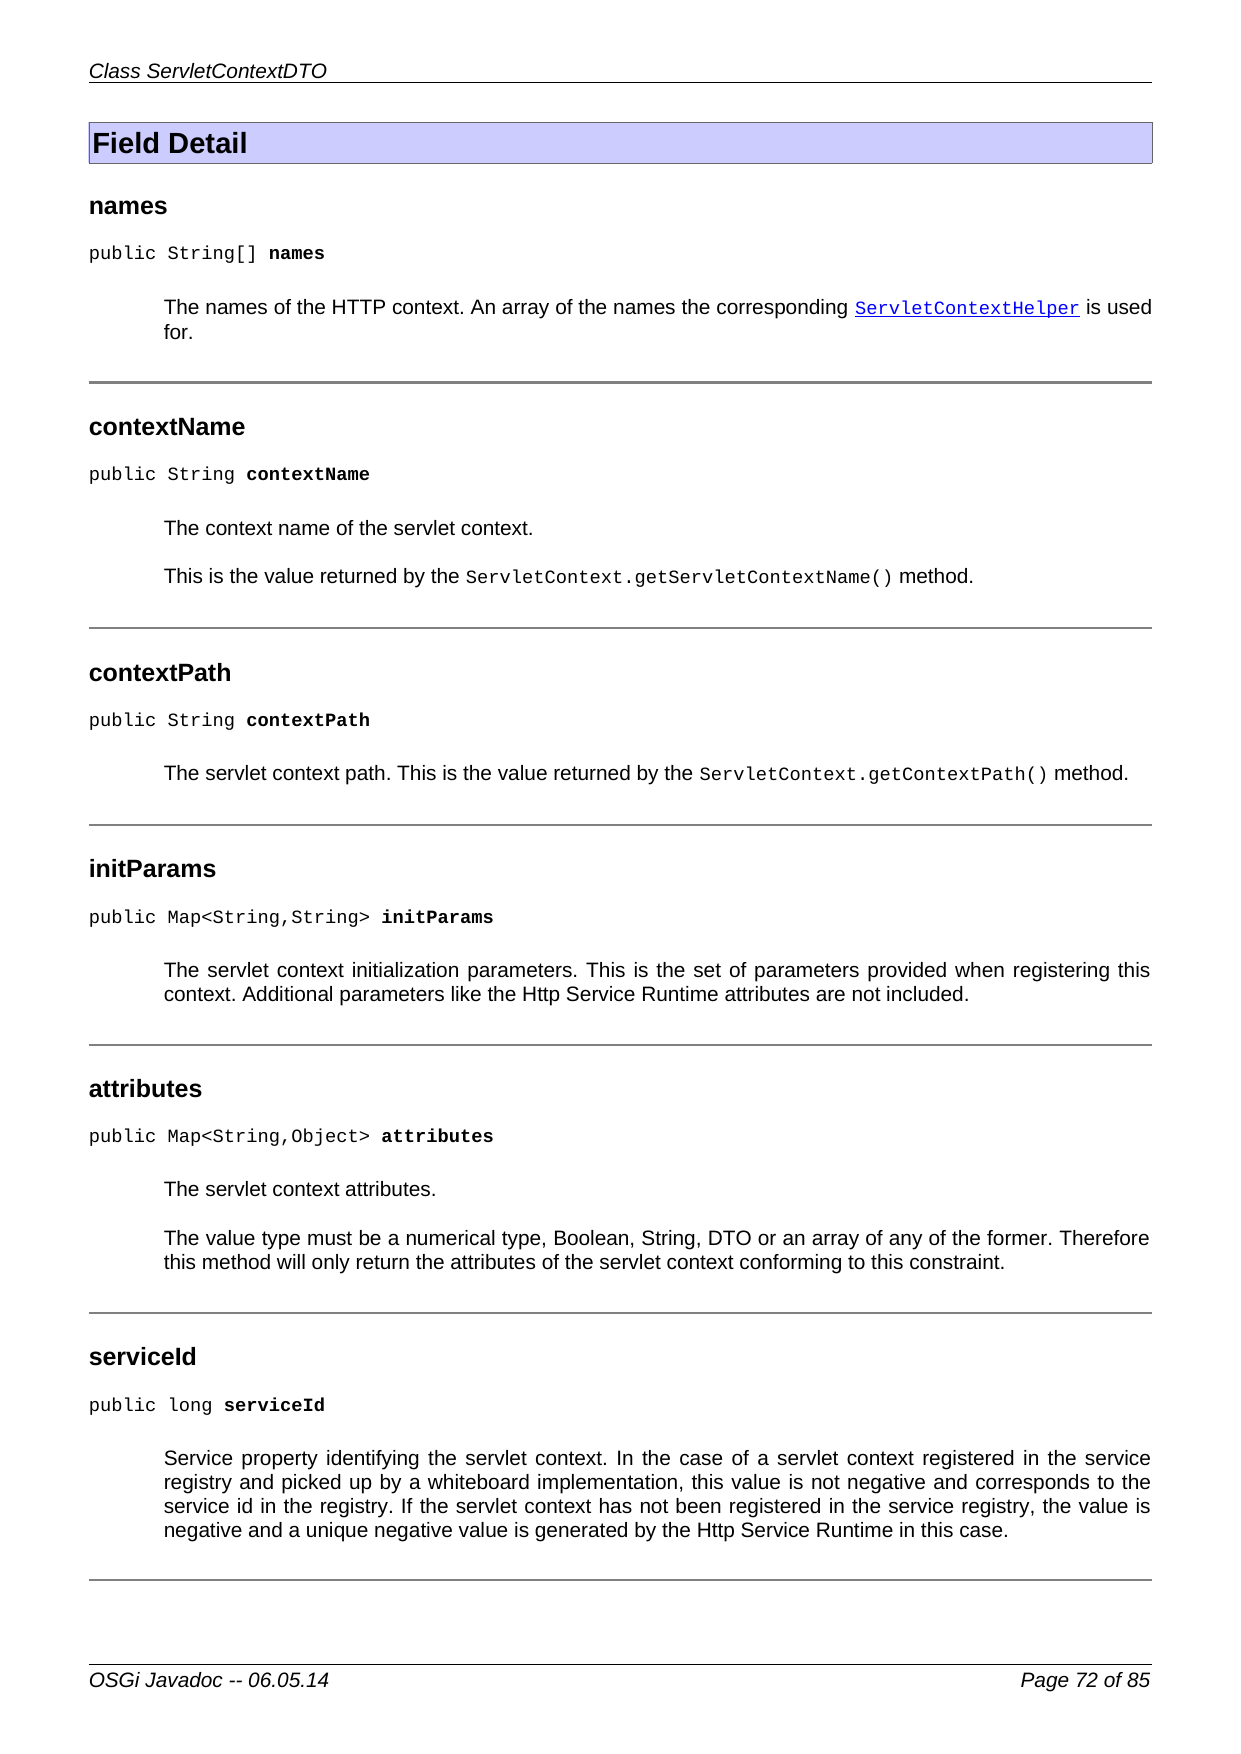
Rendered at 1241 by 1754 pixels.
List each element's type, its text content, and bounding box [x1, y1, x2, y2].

subtitle serviceId [88, 1342, 1152, 1371]
text Service property identifying the servlet context. In the case of a servlet context registered in the service registry and picked up by a whiteboard implementation, this value is not negative and corresponds to the service id in the registry. If the servlet context has not been registered in the service registry, the value is negative and a unique negative value is generated by the Http Service Runtime in this case. [163, 1446, 1152, 1542]
subtitle initParams [88, 854, 1152, 883]
text The servlet context initialization parameters. This is the set of parameters provided when registering this context. Additional parameters like the Http Service Runtime attributes are not included. [163, 958, 1152, 1006]
subtitle contextPath [88, 658, 1152, 686]
text The value type must be a numerical type, Boolean, String, DTO or an array of any of the former. Therefore this method will only return the attributes of the servlet context conforming to this constraint. [163, 1226, 1152, 1274]
text public String[] names [88, 244, 1152, 265]
text public long serviceId [88, 1395, 1152, 1417]
subtitle contextName [88, 412, 1152, 441]
subtitle attributes [88, 1074, 1152, 1103]
text public Map<String,String> initParams [88, 907, 1152, 929]
text The context name of the servlet context. [163, 515, 1152, 539]
text public Map<String,Object> attributes [88, 1127, 1152, 1148]
text The names of the HTTP context. An array of the names the corresponding ServletContextHelper is used for. [163, 294, 1152, 344]
text public String contextPath [88, 711, 1152, 732]
text This is the value returned by the ServletContext.getServletContextName() method. [163, 564, 1152, 589]
text The servlet context path. This is the value returned by the ServletContext.getContextPath() method. [163, 761, 1152, 786]
text public String contextName [88, 465, 1152, 486]
subtitle names [88, 191, 1152, 220]
subtitle Field Detail [90, 123, 1152, 163]
text The servlet context attributes. [163, 1177, 1152, 1201]
